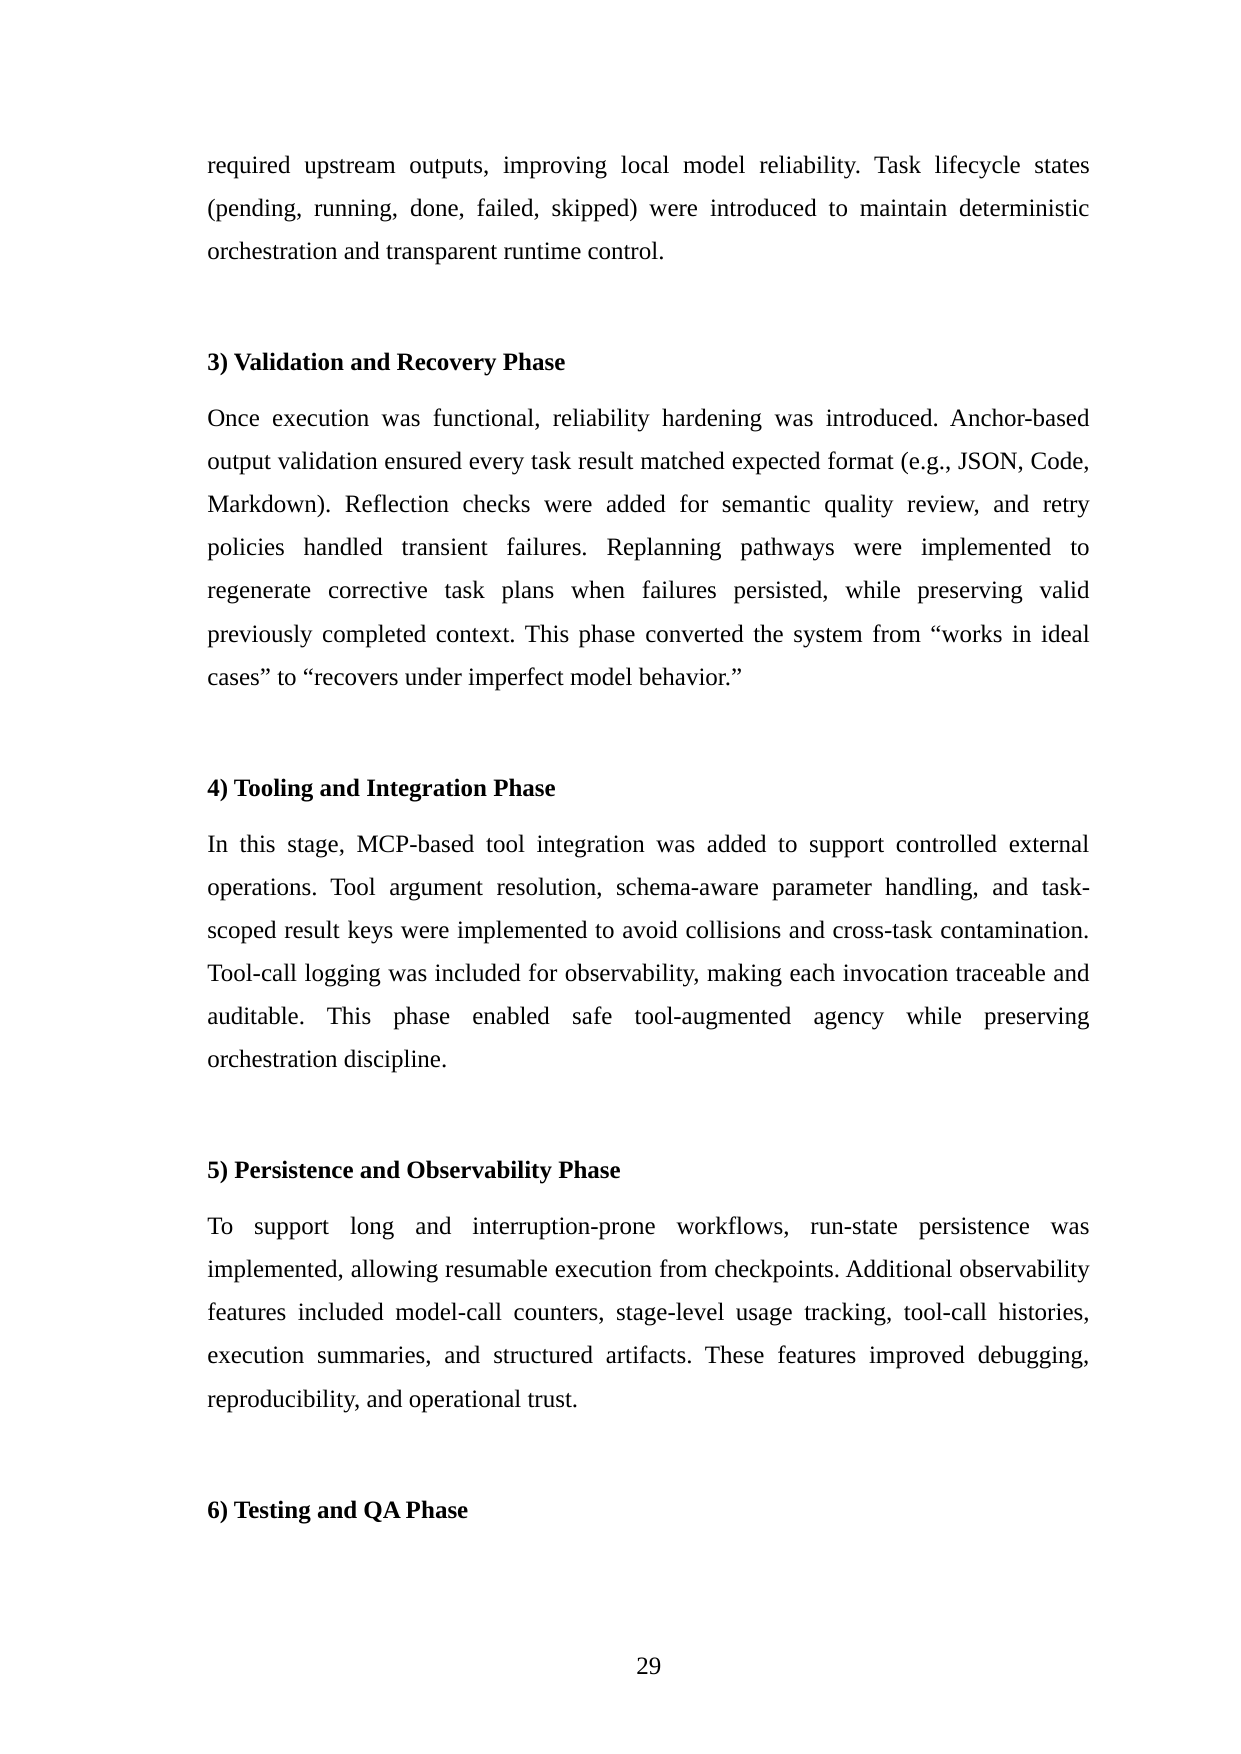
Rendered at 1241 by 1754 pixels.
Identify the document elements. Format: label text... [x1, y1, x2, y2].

text 3) Validation and Recovery Phase [207, 347, 1091, 376]
text 5) Persistence and Observability Phase [207, 1156, 1091, 1184]
text 6) Testing and QA Phase [207, 1495, 1091, 1524]
text required upstream outputs, improving local model reliability. Task lifecycle states (pending, running, done, failed, skipped) were introduced to maintain deterministic orchestration and transparent runtime control. [207, 150, 1091, 265]
text In this stage, MCP-based tool integration was added to support controlled external operations. Tool argument resolution, schema-aware parameter handling, and task-scoped result keys were implemented to avoid collisions and cross-task contamination. Tool-call logging was included for observability, making each invocation traceable and auditable. This phase enabled safe tool-augmented agency while preserving orchestration discipline. [207, 829, 1091, 1073]
text To support long and interruption-prone workflows, run-state persistence was implemented, allowing resumable execution from checkpoints. Additional observability features included model-call counters, stage-level usage tracking, tool-call histories, execution summaries, and structured artifacts. These features improved debugging, reproducibility, and operational trust. [207, 1211, 1091, 1412]
text Once execution was functional, reliability hardening was introduced. Anchor-based output validation ensured every task result matched expected format (e.g., JSON, Code, Markdown). Reflection checks were added for semantic quality review, and retry policies handled transient failures. Replanning pathways were implemented to regenerate corrective task plans when failures persisted, while preserving valid previously completed context. This phase converted the system from “works in ideal cases” to “recovers under imperfect model behavior.” [207, 403, 1091, 691]
text 4) Tooling and Integration Phase [207, 773, 1091, 802]
